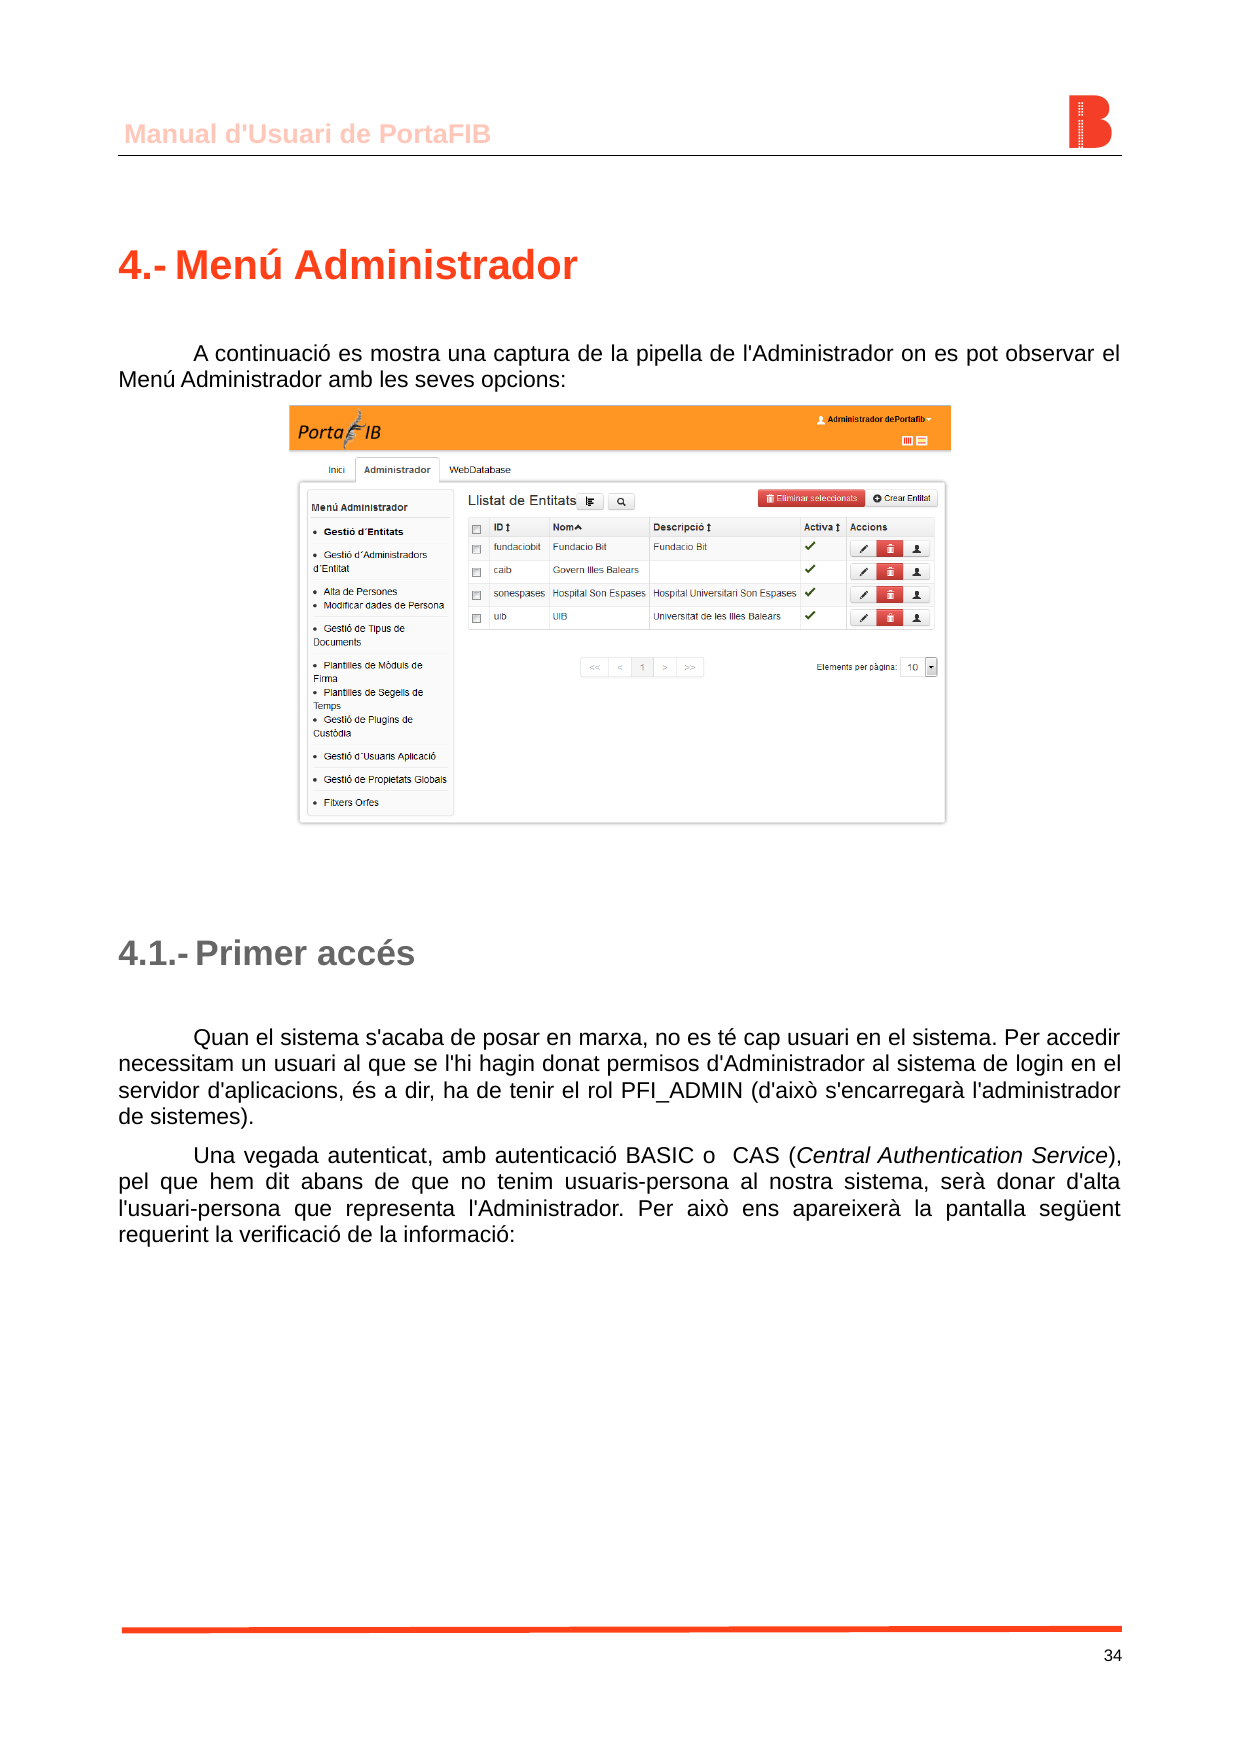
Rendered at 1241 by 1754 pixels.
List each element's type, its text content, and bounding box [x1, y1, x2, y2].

text A continuació es mostra una captura de la pipella de l'Administrador on es pot observar el Menú Administrador amb les seves opcions: [118, 340, 1122, 393]
subtitle Primer accés [118, 932, 1122, 973]
subtitle Menú Administrador [118, 241, 1122, 289]
picture [289, 405, 951, 830]
picture [1063, 94, 1117, 150]
text Quan el sistema s'acaba de posar en marxa, no es té cap usuari en el sistema. Per accedir necessitam un usuari al que se l'hi hagin donat permisos d'Administrador al sistema de login en el servidor d'aplicacions, és a dir, ha de tenir el rol PFI_ADMIN (d'això s'encarregarà l'administrador de sistemes). [118, 1024, 1122, 1129]
text Una vegada autenticat, amb autenticació BASIC o CAS (Central Authentication Service), pel que hem dit abans de que no tenim usuaris-persona al nostra sistema, serà donar d'alta l'usuari-persona que representa l'Administrador. Per això ens apareixerà la pantalla següent requerint la verificació de la informació: [118, 1142, 1122, 1247]
